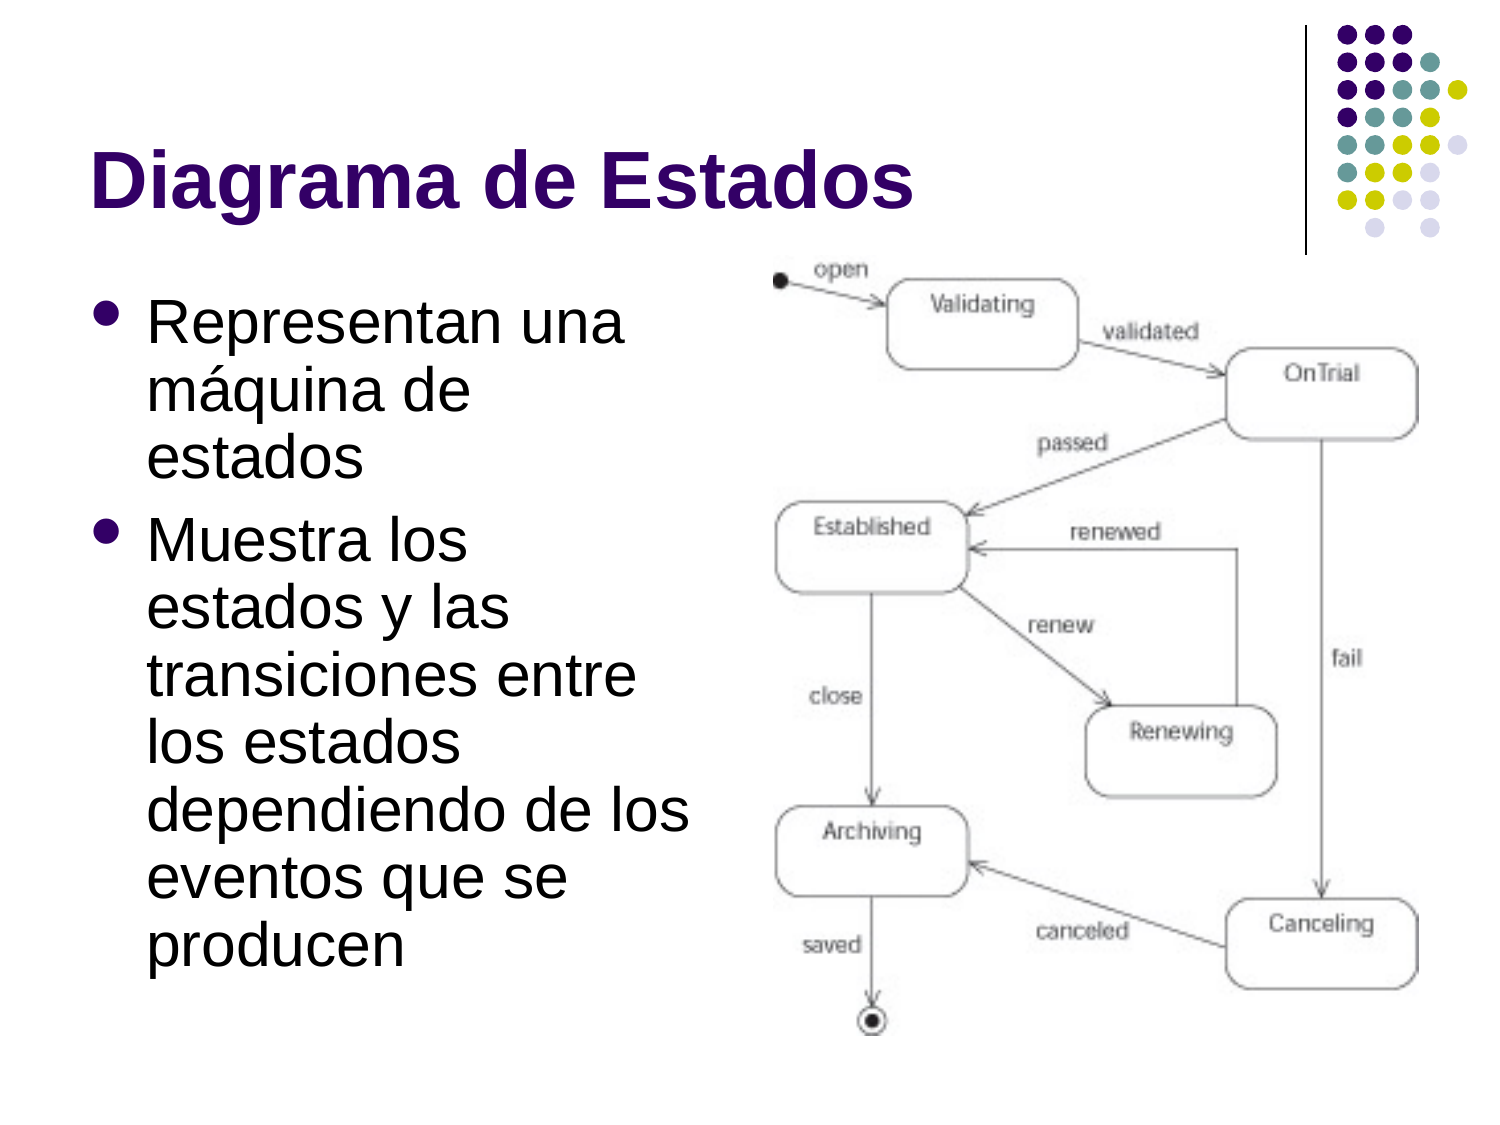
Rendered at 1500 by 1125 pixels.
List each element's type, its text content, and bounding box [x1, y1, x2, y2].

list Representan una máquina de estados Muestra los estados y las transiciones entre los estados dependiendo de los eventos que se producen [75, 282, 715, 1006]
picture [773, 255, 1419, 1036]
title Diagrama de Estados [74, 20, 1313, 233]
